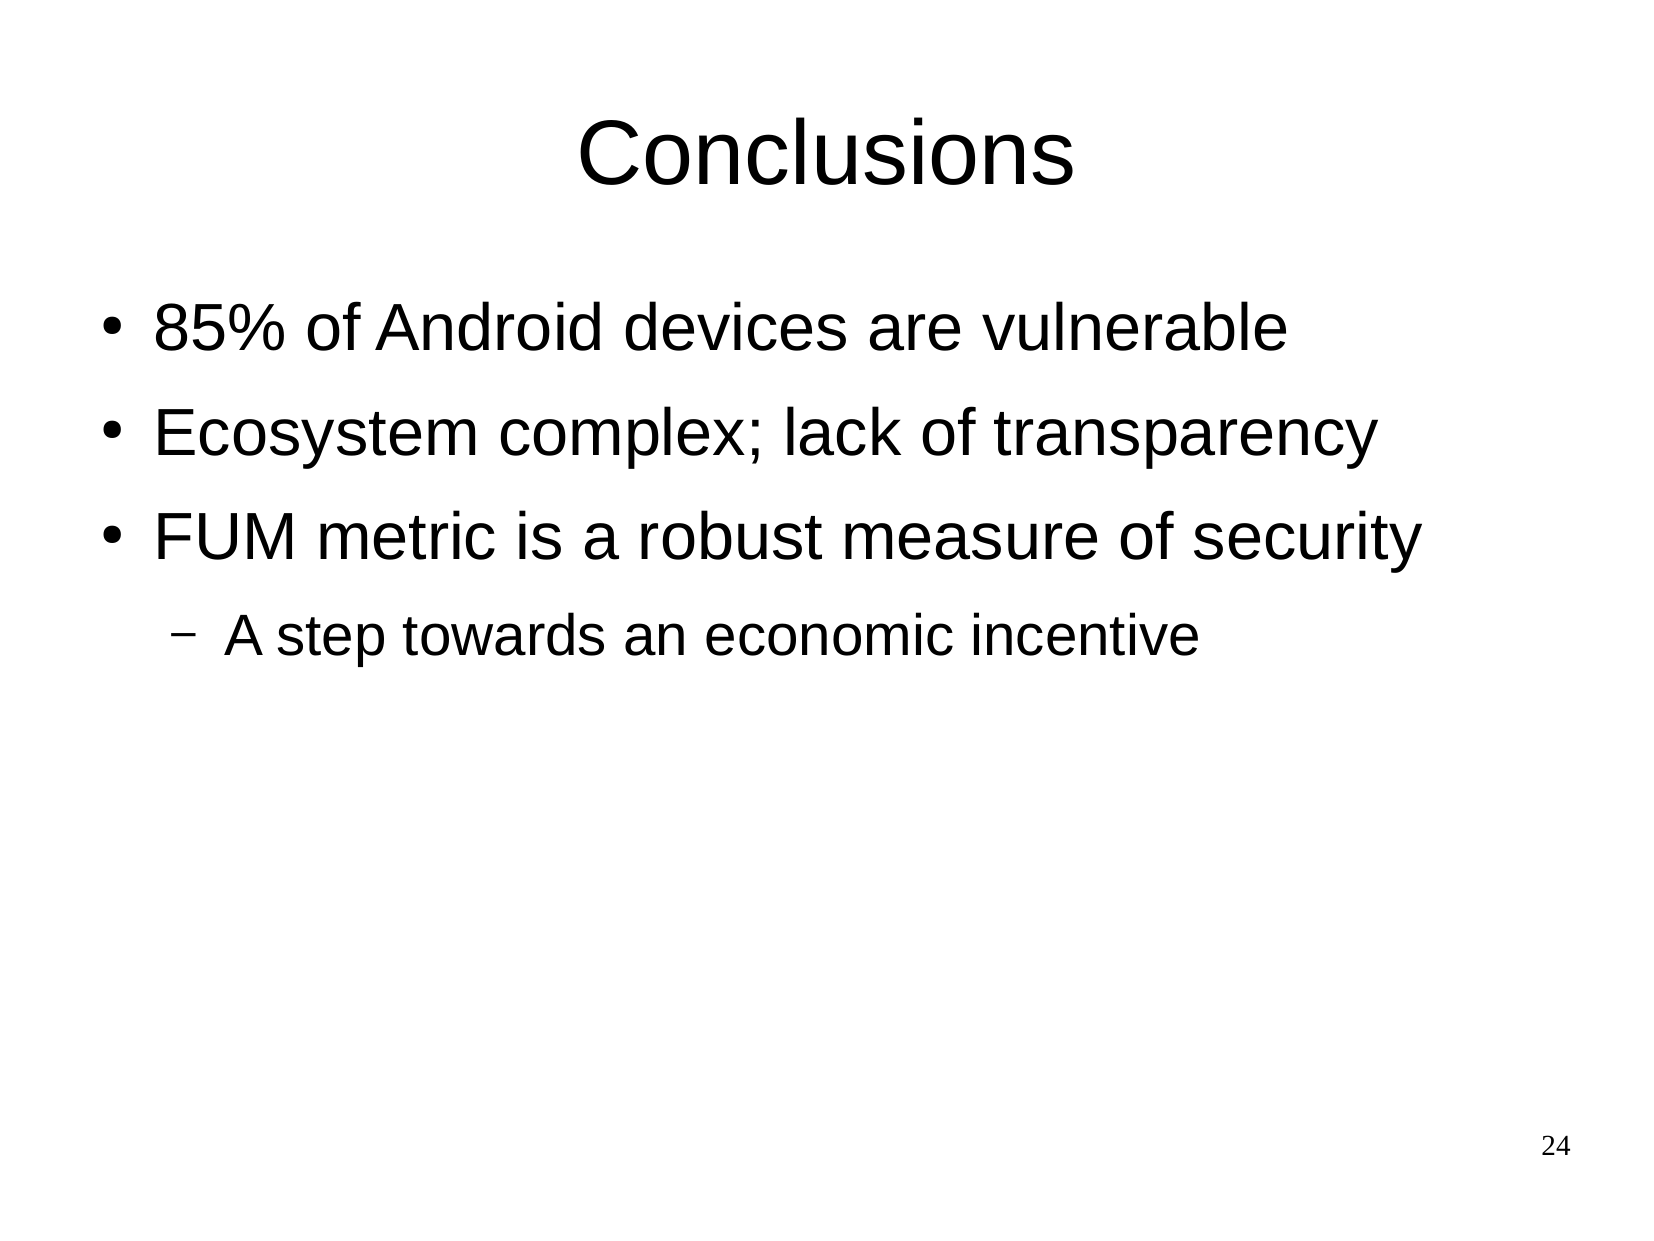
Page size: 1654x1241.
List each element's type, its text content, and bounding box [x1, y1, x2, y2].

title Conclusions [82, 49, 1571, 257]
list 85% of Android devices are vulnerable Ecosystem complex; lack of transparency FUM metric is a robust measure of security A step towards an economic incentive [82, 290, 1571, 1109]
